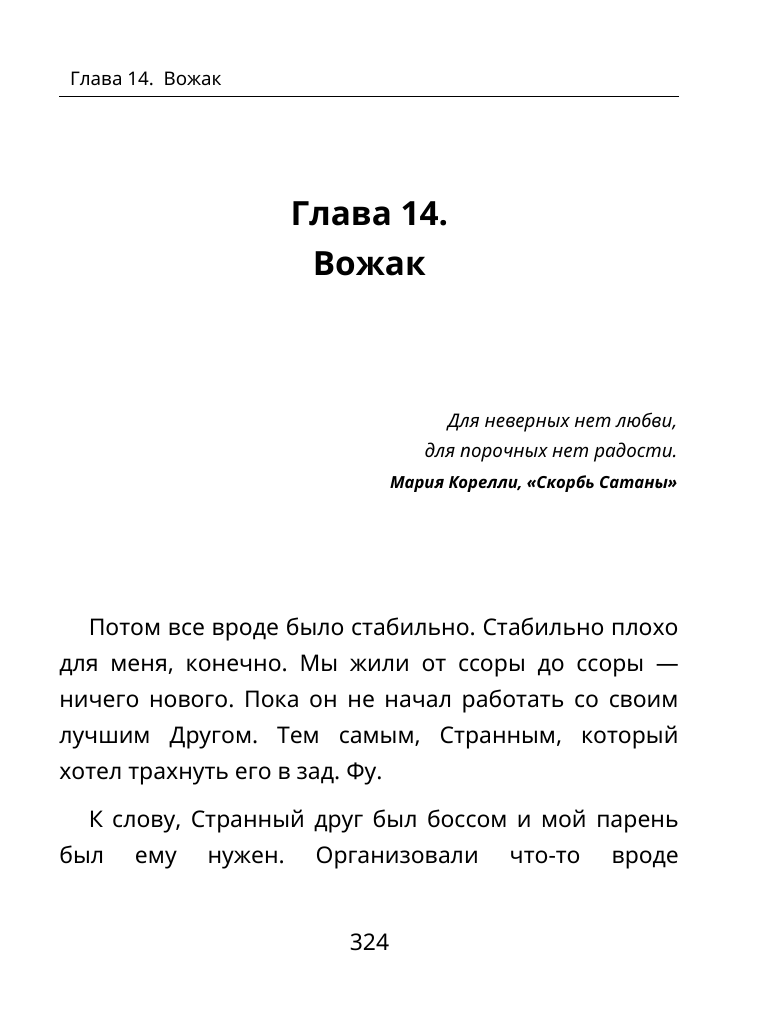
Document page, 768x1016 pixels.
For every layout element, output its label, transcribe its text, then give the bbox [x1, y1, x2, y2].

text К слову, Странный друг был боссом и мой парень был ему нужен. Организовали что-то вроде [59, 803, 679, 870]
text Потом все вроде было стабильно. Стабильно плохо для меня, конечно. Мы жили от ссоры до ссоры — ничего нового. Пока он не начал работать со своим лучшим Другом. Тем самым, Странным, который хотел трахнуть его в зад. Фу. [59, 611, 679, 786]
subtitle Глава 14. Вожак [59, 185, 679, 285]
text Для неверных нет любви, [207, 403, 679, 433]
text для порочных нет радости. [207, 433, 679, 463]
text Мария Корелли, «Скорбь Сатаны» [118, 463, 679, 493]
